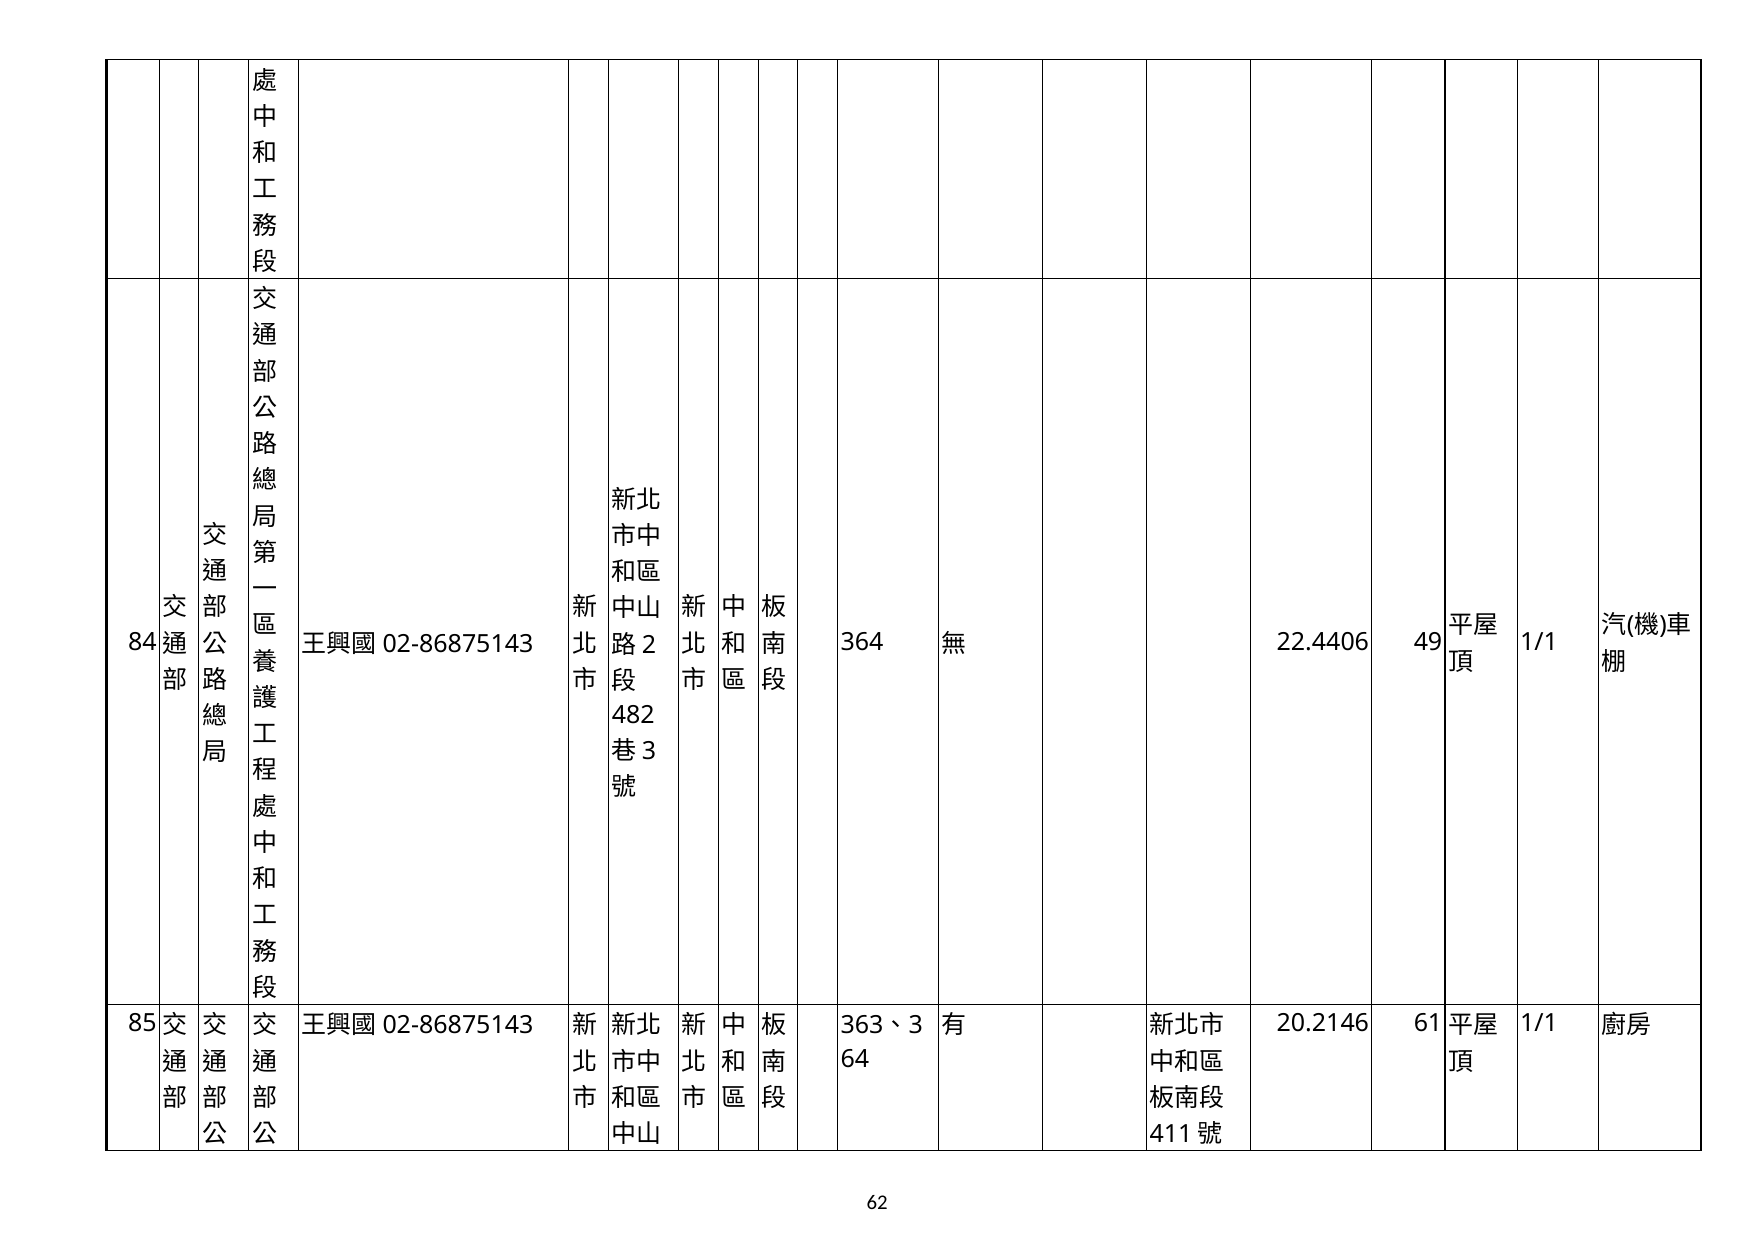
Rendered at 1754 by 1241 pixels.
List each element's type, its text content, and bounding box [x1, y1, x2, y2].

table_cell 新北市 [679, 1005, 718, 1150]
table_cell [1147, 279, 1250, 1004]
table_cell 1/1 [1518, 279, 1598, 1004]
table_cell 交通部公 [249, 1005, 298, 1150]
table_cell [199, 60, 248, 278]
table_cell [1599, 60, 1700, 278]
table_cell [1043, 279, 1146, 1004]
table_cell 汽(機)車棚 [1599, 279, 1700, 1004]
table_cell [299, 60, 568, 278]
table_cell 新北市中和區板南段411號 [1147, 1005, 1250, 1150]
table_cell [1043, 60, 1146, 278]
table_cell [798, 279, 837, 1004]
table_cell 平屋頂 [1446, 1005, 1517, 1150]
table_cell 處中和工務段 [249, 60, 298, 278]
table_cell 49 [1372, 279, 1444, 1004]
table_cell 新北市 [569, 279, 608, 1004]
table_cell [569, 60, 608, 278]
table_cell [679, 60, 718, 278]
table_cell 61 [1372, 1005, 1444, 1150]
table_cell 交通部 [160, 279, 198, 1004]
table_cell 中和區 [719, 279, 758, 1004]
table_cell 交通部公 [199, 1005, 248, 1150]
table_cell 無 [939, 279, 1042, 1004]
table_cell [1518, 60, 1598, 278]
table_cell 王興國 02-86875143 [299, 279, 568, 1004]
table_cell [838, 60, 938, 278]
table_cell [108, 60, 159, 278]
table_cell 板南段 [759, 1005, 797, 1150]
table_cell [798, 1005, 837, 1150]
table_cell [1446, 60, 1517, 278]
table_cell 363、364 [838, 1005, 938, 1150]
table_cell [798, 60, 837, 278]
table_cell 廚房 [1599, 1005, 1700, 1150]
table_cell 85 [108, 1005, 159, 1150]
table_cell [160, 60, 198, 278]
table_cell 王興國 02-86875143 [299, 1005, 568, 1150]
table_cell 20.2146 [1251, 1005, 1371, 1150]
table_cell 364 [838, 279, 938, 1004]
table_cell [939, 60, 1042, 278]
table_cell [759, 60, 797, 278]
table_cell [1147, 60, 1250, 278]
table_cell 有 [939, 1005, 1042, 1150]
table_cell 新北市 [569, 1005, 608, 1150]
table_cell 中和區 [719, 1005, 758, 1150]
table_cell [1043, 1005, 1146, 1150]
table_cell 新北市中和區中山路2段482巷3號 [609, 279, 678, 1004]
table_cell 新北市中和區中山 [609, 1005, 678, 1150]
table_cell [1372, 60, 1444, 278]
table_cell [609, 60, 678, 278]
table_cell [1251, 60, 1371, 278]
table_cell 交通部公路總局第一區養護工程處中和工務段 [249, 279, 298, 1004]
table_cell 1/1 [1518, 1005, 1598, 1150]
table_cell 平屋頂 [1446, 279, 1517, 1004]
table_cell 22.4406 [1251, 279, 1371, 1004]
table_cell 交通部 [160, 1005, 198, 1150]
table_cell 板南段 [759, 279, 797, 1004]
table_cell 交通部公路總局 [199, 279, 248, 1004]
table_cell [719, 60, 758, 278]
table_cell 新北市 [679, 279, 718, 1004]
table_cell 84 [108, 279, 159, 1004]
